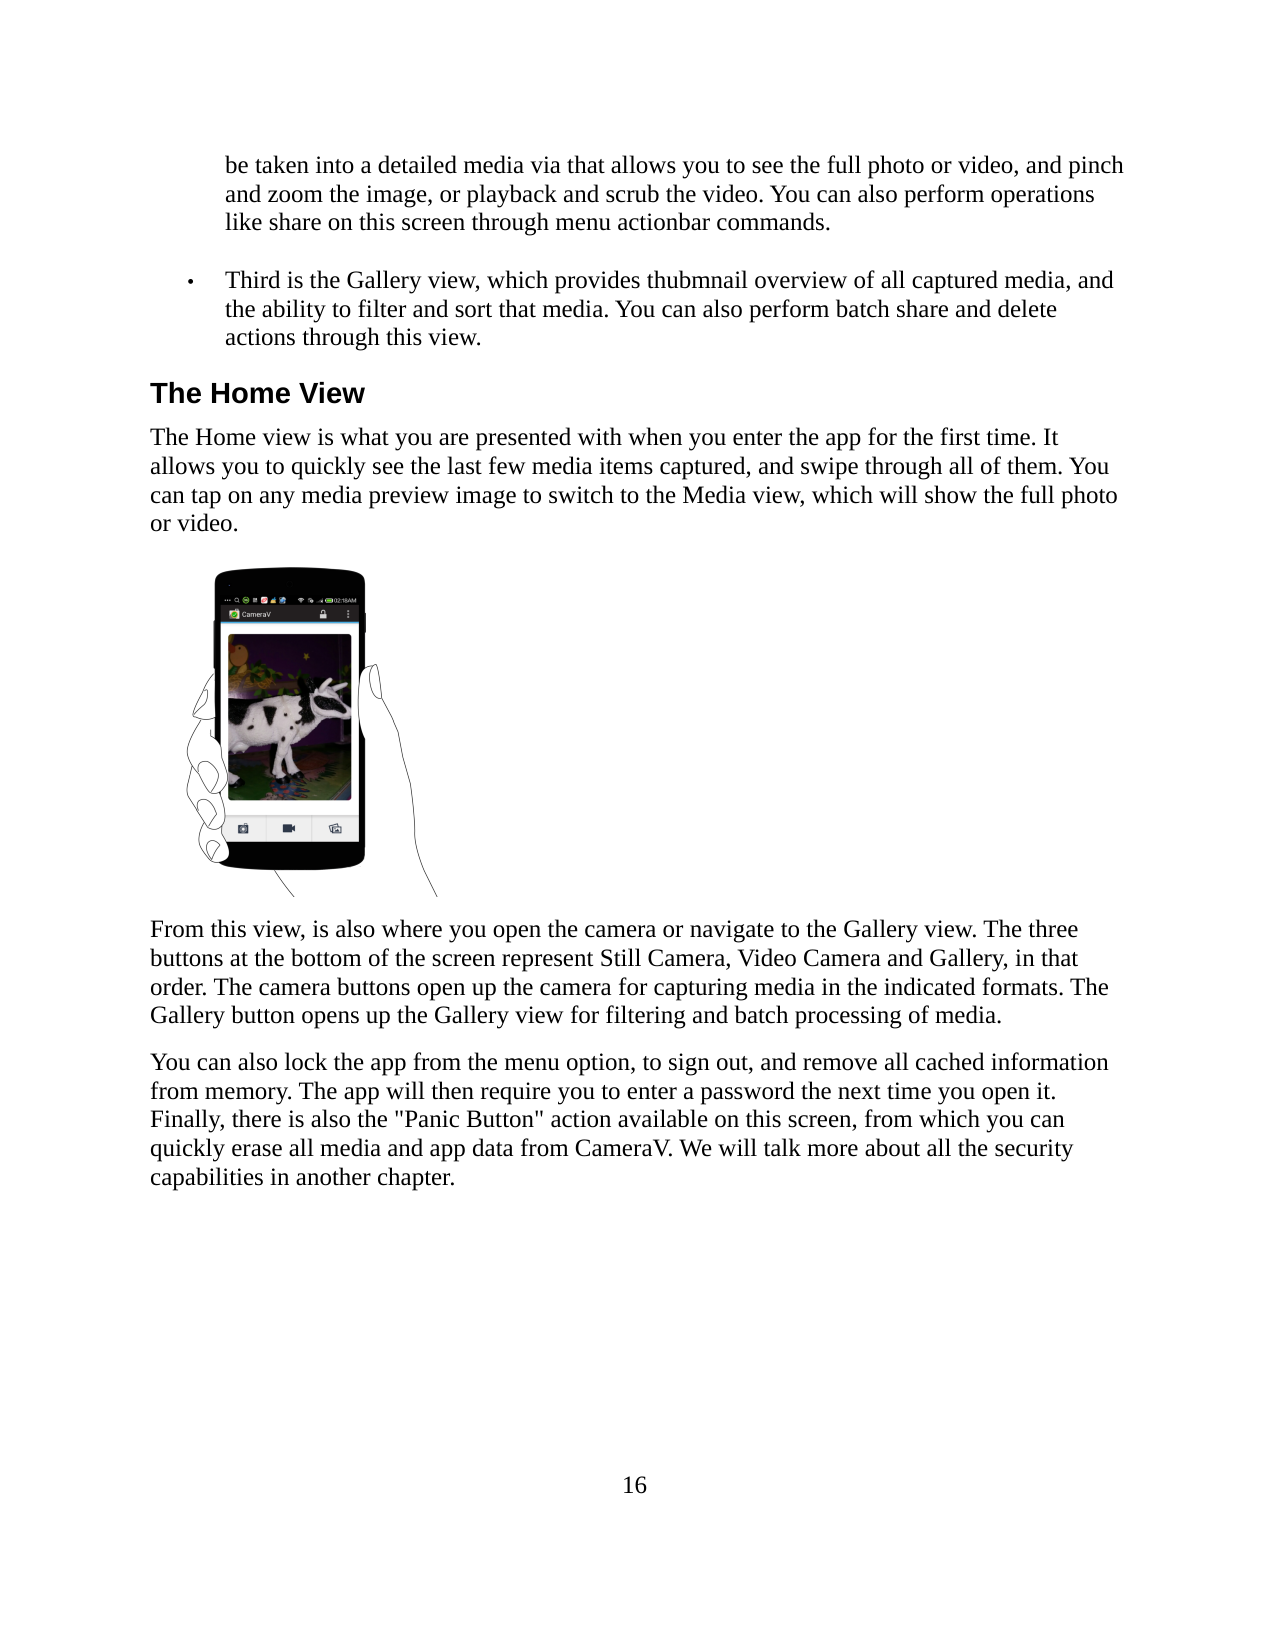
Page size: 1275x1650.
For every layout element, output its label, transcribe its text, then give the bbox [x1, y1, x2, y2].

text The Home view is what you are presented with when you enter the app for the first time. It allows you to quickly see the last few media items captured, and swipe through all of them. You can tap on any media preview image to switch to the Media view, which will show the full photo or video. [150, 422, 1125, 537]
text From this view, is also where you open the camera or navigate to the Gallery view. The three buttons at the bottom of the screen represent Still Camera, Video Camera and Gallery, in that order. The camera buttons open up the camera for capturing media in the indicated formats. The Gallery button opens up the Gallery view for filtering and batch processing of media. [150, 914, 1125, 1029]
picture [150, 546, 696, 897]
subtitle The Home View [150, 376, 1125, 410]
list Third is the Gallery view, which provides thubmnail overview of all captured media, and the ability to filter and sort that media. You can also perform batch share and delete actions through this view. [187, 265, 1125, 351]
text You can also lock the app from the menu option, to sign out, and remove all cached information from memory. The app will then require you to enter a password the next time you open it. Finally, there is also the "Panic Button" action available on this screen, from which you can quickly erase all media and app data from CameraV. We will talk more about all the security capabilities in another chapter. [150, 1047, 1125, 1191]
list be taken into a detailed media via that allows you to see the full photo or video, and pinch and zoom the image, or playback and scrub the video. You can also perform operations like share on this screen through menu actionbar commands. [187, 150, 1125, 265]
